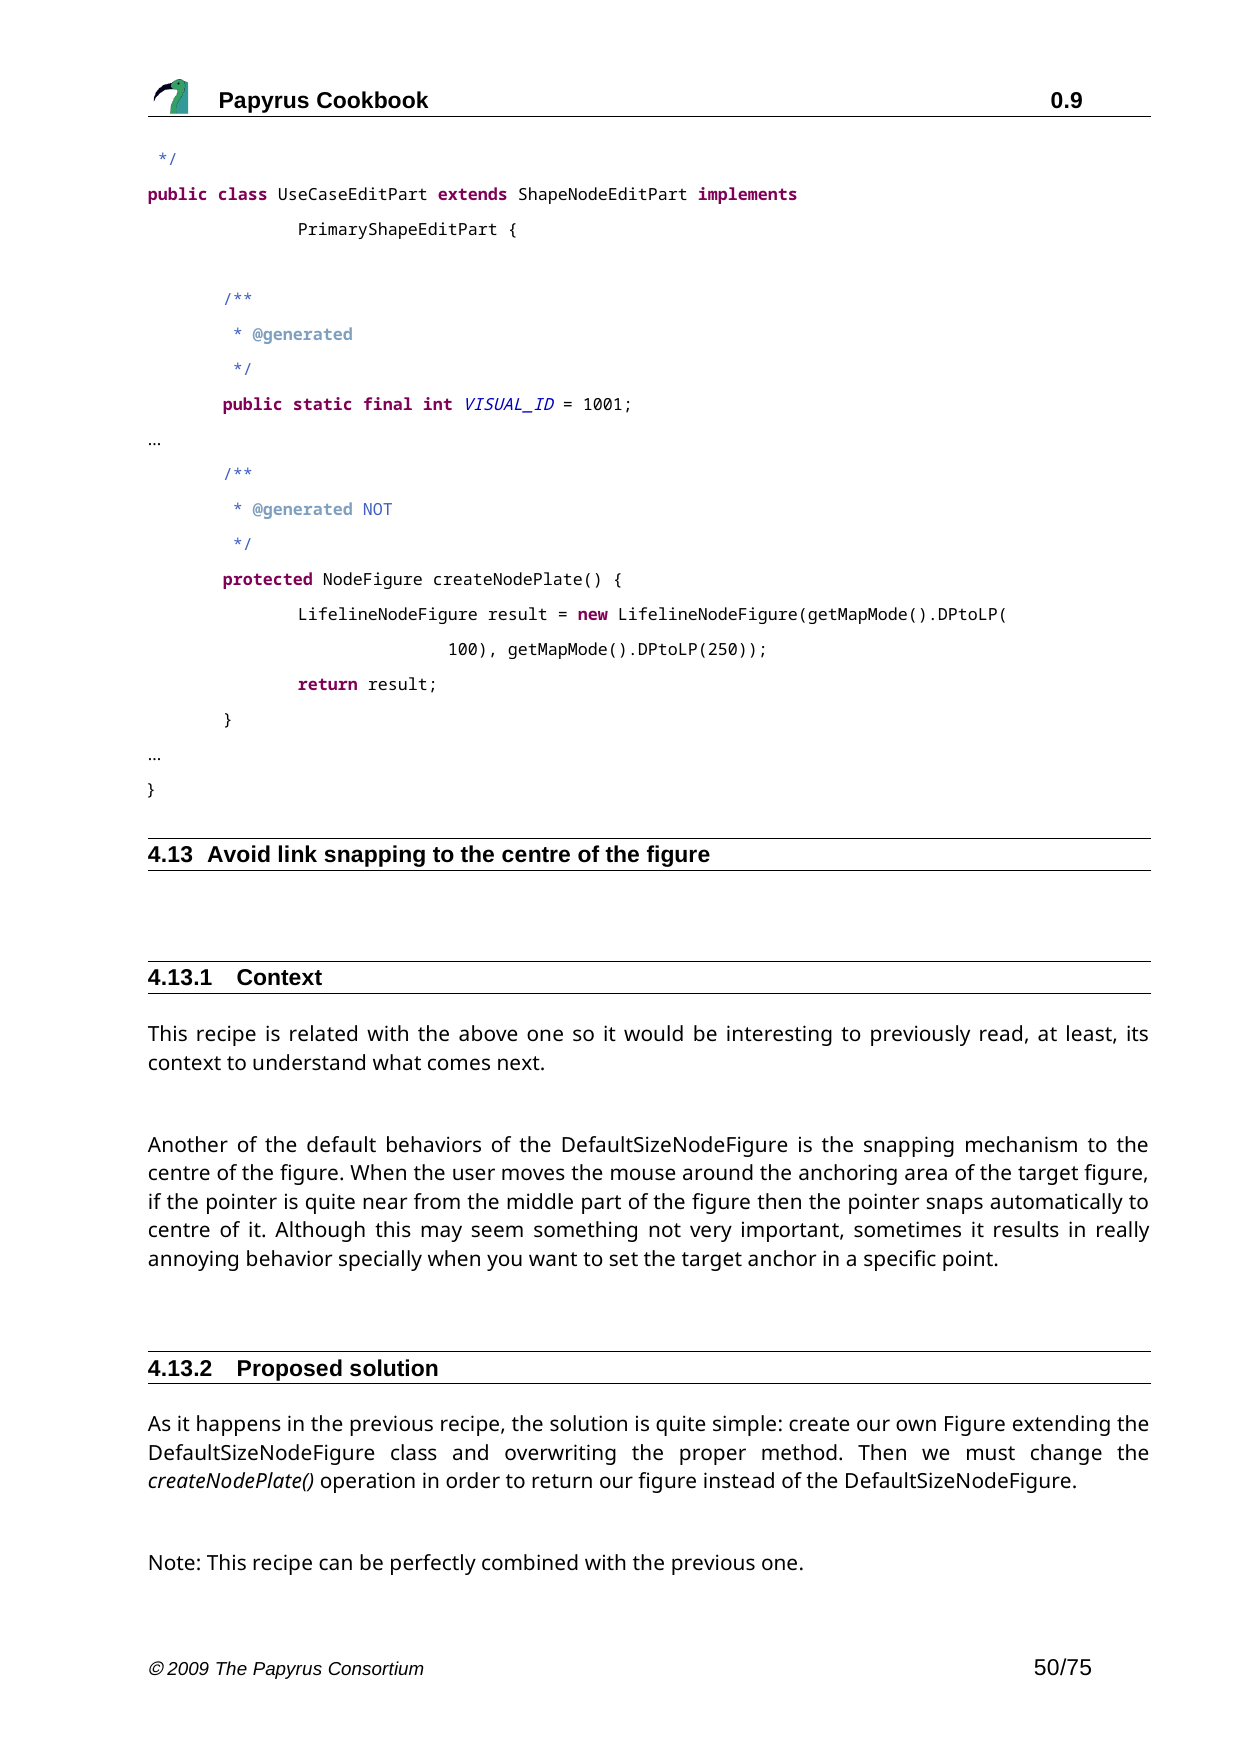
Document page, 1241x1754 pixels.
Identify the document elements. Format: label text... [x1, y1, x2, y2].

text public static final int VISUAL_ID = 1001; [148, 393, 1151, 415]
subtitle Proposed solution [148, 1352, 1151, 1383]
subtitle Avoid link snapping to the centre of the figure [148, 839, 1151, 870]
text As it happens in the previous recipe, the solution is quite simple: create our own Figure extending the DefaultSizeNodeFigure class and overwriting the proper method. Then we must change the createNodePlate() operation in order to return our figure instead of the DefaultSizeNodeFigure. [148, 1409, 1151, 1495]
subtitle Context [148, 962, 1151, 993]
text * @generated [148, 323, 1151, 345]
text /** [148, 288, 1151, 310]
text This recipe is related with the above one so it would be interesting to previously read, at least, its context to understand what comes next. [148, 1019, 1151, 1076]
picture [153, 79, 189, 114]
text return result; [148, 673, 1151, 695]
text */ [148, 533, 1151, 555]
text ... [148, 428, 1151, 450]
text PrimaryShapeEditPart { [148, 218, 1151, 240]
text Note: This recipe can be perfectly combined with the previous one. [148, 1548, 1151, 1577]
text */ [148, 148, 1151, 170]
text Another of the default behaviors of the DefaultSizeNodeFigure is the snapping mechanism to the centre of the figure. When the user moves the mouse around the anchoring area of the target figure, if the pointer is quite near from the middle part of the figure then the pointer snaps automatically to centre of it. Although this may seem something not very important, sometimes it results in really annoying behavior specially when you want to set the target anchor in a specific point. [148, 1129, 1151, 1272]
text ... [148, 743, 1151, 765]
text } [148, 708, 1151, 730]
text LifelineNodeFigure result = new LifelineNodeFigure(getMapMode().DPtoLP( [148, 603, 1151, 625]
text */ [148, 358, 1151, 380]
text protected NodeFigure createNodePlate() { [148, 568, 1151, 590]
text } [148, 778, 1151, 800]
text /** [148, 463, 1151, 485]
text * @generated NOT [148, 498, 1151, 520]
text public class UseCaseEditPart extends ShapeNodeEditPart implements [148, 183, 1151, 205]
text 100), getMapMode().DPtoLP(250)); [148, 638, 1151, 660]
